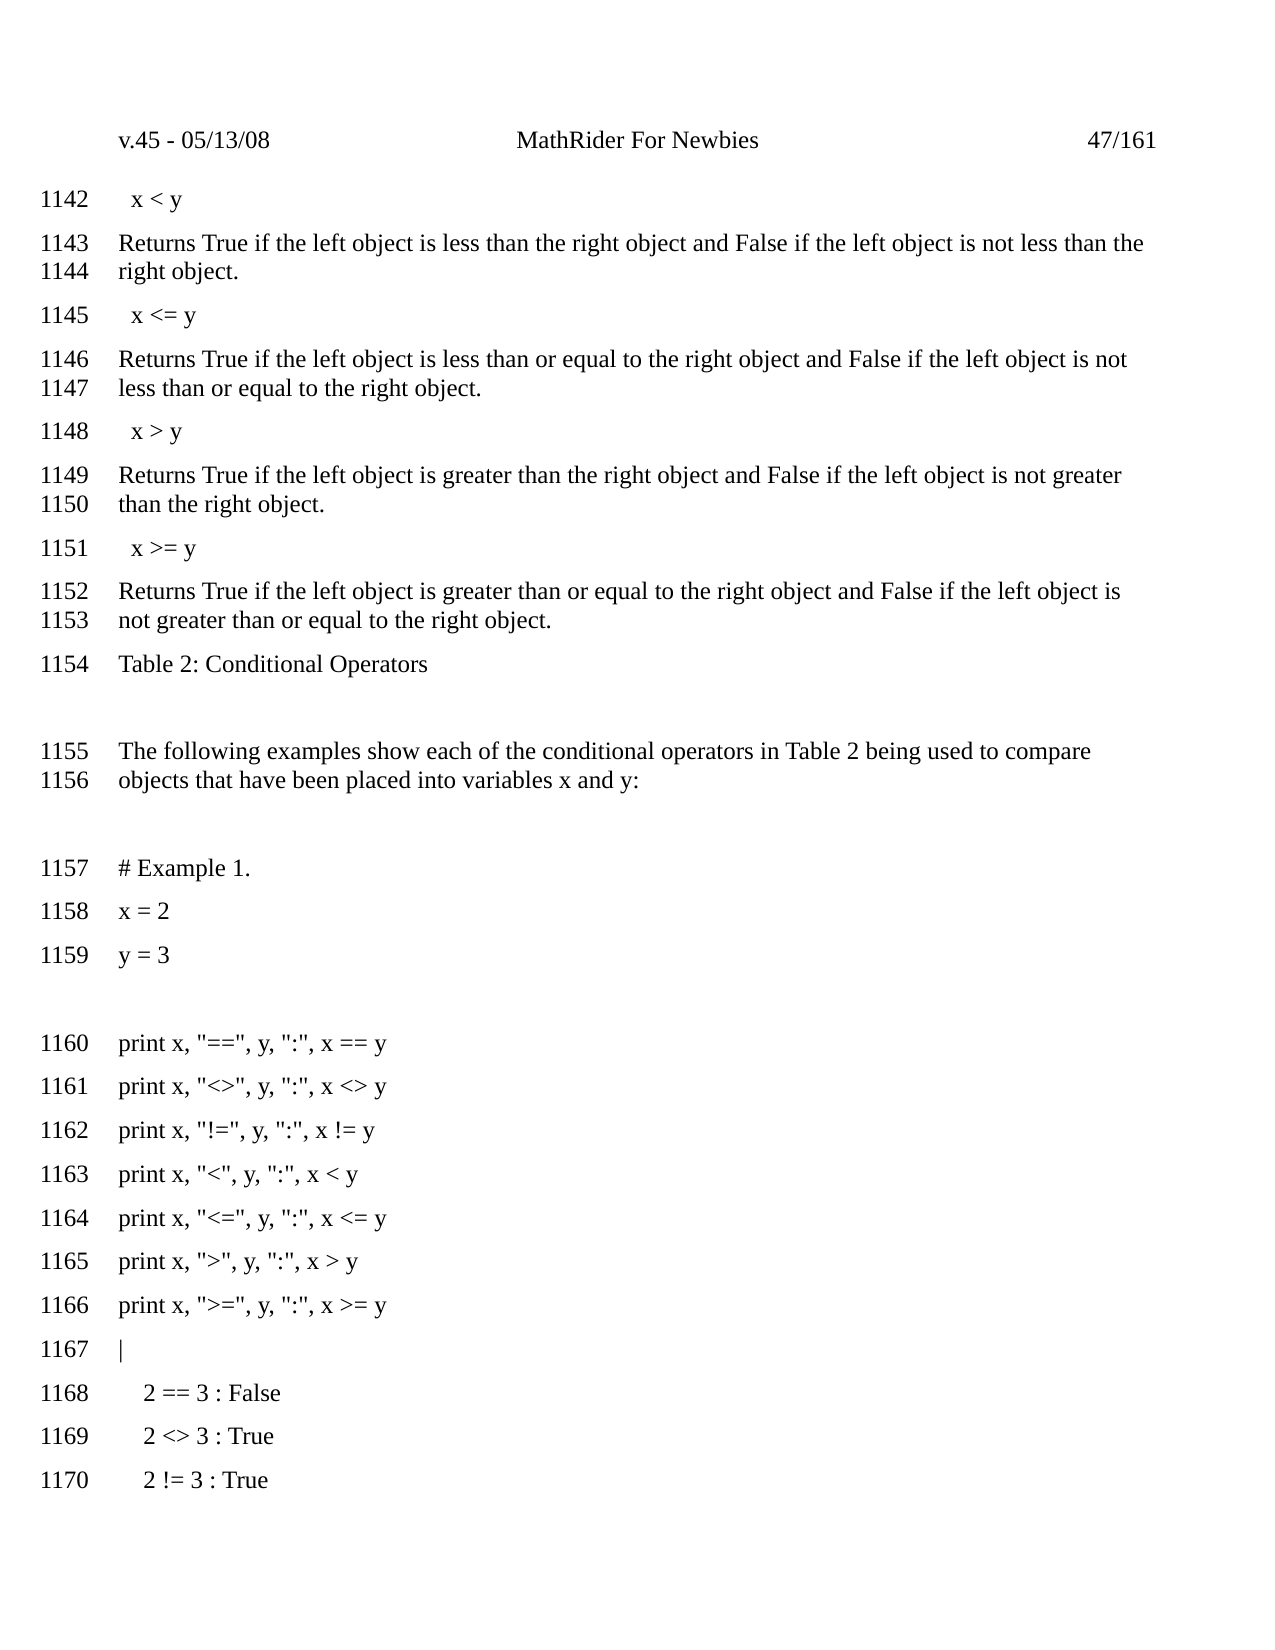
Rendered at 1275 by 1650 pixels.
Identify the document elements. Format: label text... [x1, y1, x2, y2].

text Table 2: Conditional Operators [118, 649, 1157, 678]
text y = 3 [118, 940, 1157, 969]
text x = 2 [118, 896, 1157, 925]
text # Example 1. [118, 853, 1157, 881]
text x < y [118, 184, 1157, 213]
text print x, ">", y, ":", x > y [118, 1246, 1157, 1275]
text 2 == 3 : False [118, 1378, 1157, 1406]
text x > y [118, 416, 1157, 445]
text The following examples show each of the conditional operators in Table 2 being used to compare objects that have been placed into variables x and y: [118, 736, 1157, 794]
text print x, "!=", y, ":", x != y [118, 1115, 1157, 1144]
text x >= y [118, 533, 1157, 561]
text Returns True if the left object is less than the right object and False if the left object is not less than the right object. [118, 228, 1157, 285]
text Returns True if the left object is greater than or equal to the right object and False if the left object is not greater than or equal to the right object. [118, 576, 1157, 634]
text Returns True if the left object is greater than the right object and False if the left object is not greater than the right object. [118, 460, 1157, 518]
text 2 != 3 : True [118, 1465, 1157, 1494]
text | [118, 1334, 1157, 1363]
text 2 <> 3 : True [118, 1421, 1157, 1450]
text print x, ">=", y, ":", x >= y [118, 1290, 1157, 1319]
text Returns True if the left object is less than or equal to the right object and False if the left object is not less than or equal to the right object. [118, 344, 1157, 401]
text print x, "==", y, ":", x == y [118, 1028, 1157, 1056]
text x <= y [118, 300, 1157, 329]
text print x, "<", y, ":", x < y [118, 1159, 1157, 1188]
text print x, "<=", y, ":", x <= y [118, 1203, 1157, 1231]
text print x, "<>", y, ":", x <> y [118, 1071, 1157, 1100]
